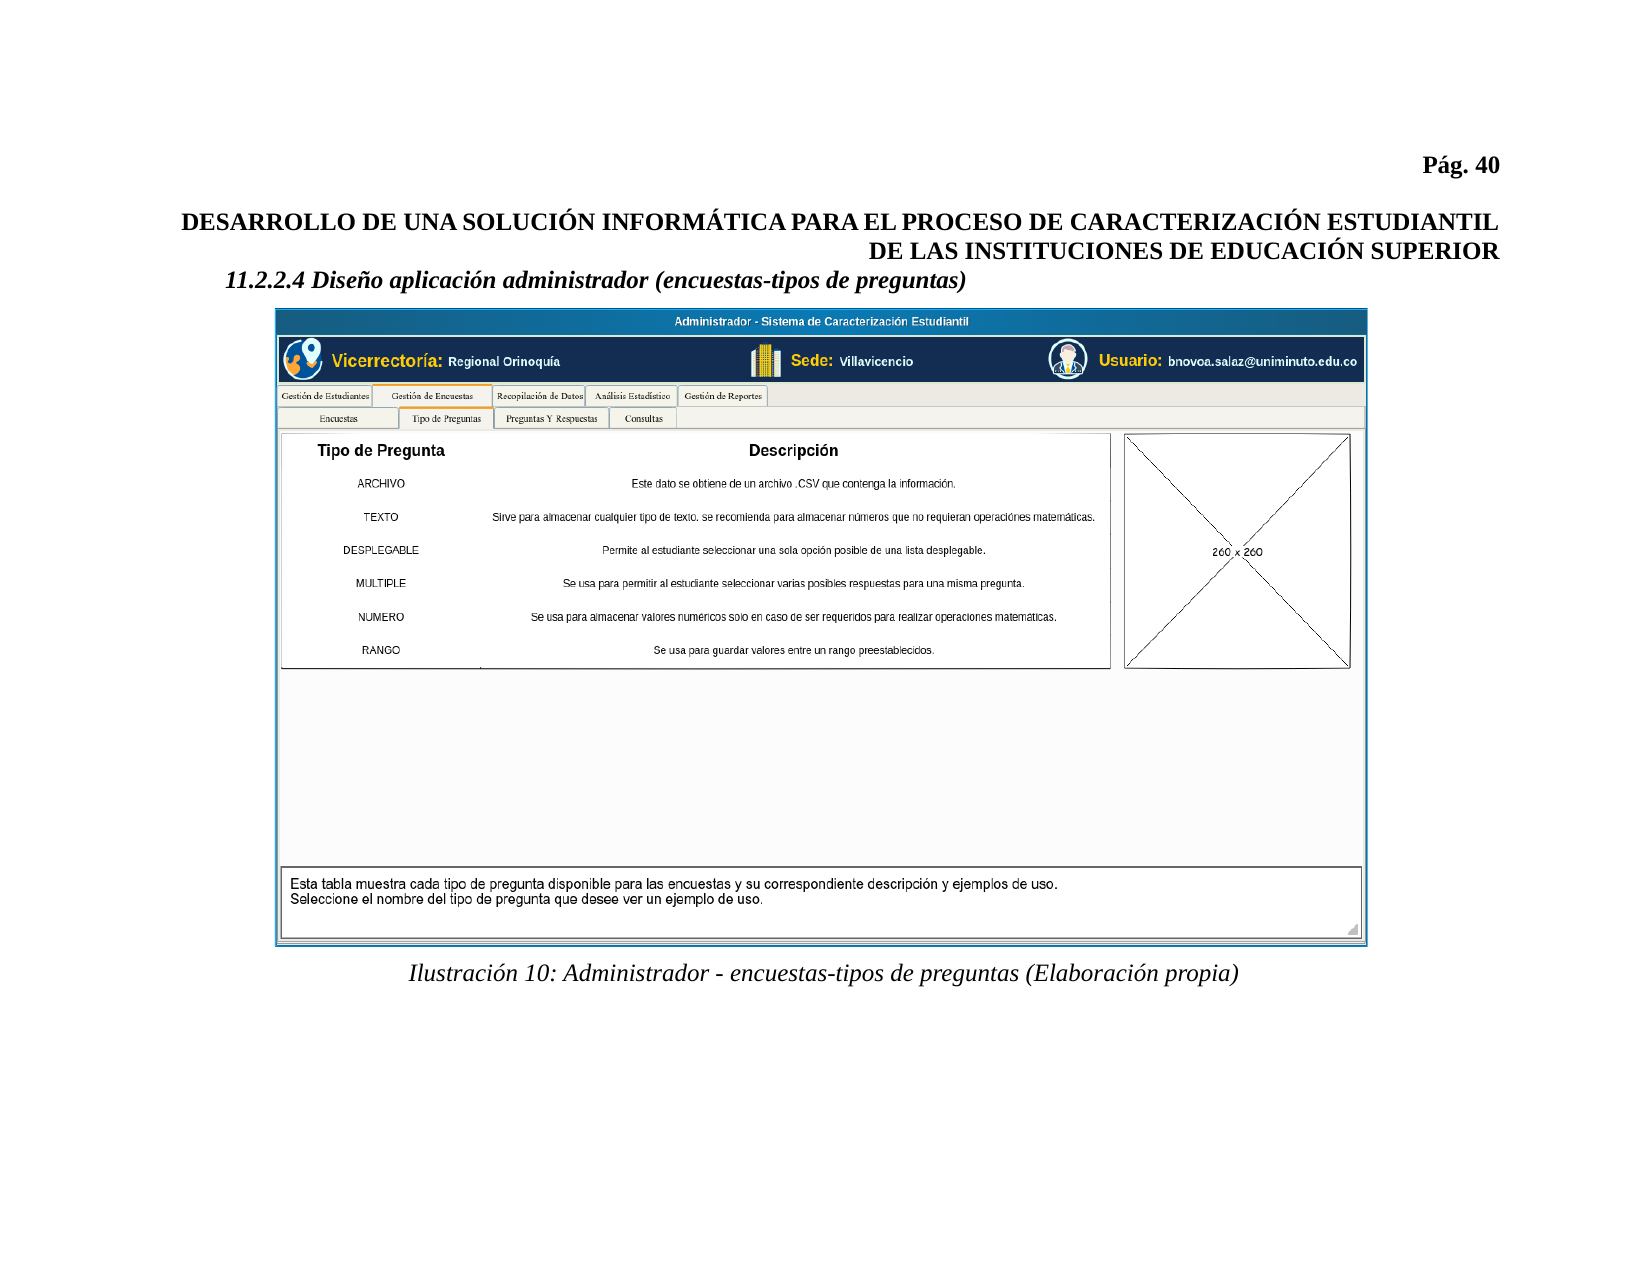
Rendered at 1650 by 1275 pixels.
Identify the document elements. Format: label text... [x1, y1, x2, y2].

subtitle 11.2.2.4 Diseño aplicación administrador (encuestas-tipos de preguntas) [150, 265, 1500, 294]
picture [870, 318, 876, 325]
picture [944, 318, 954, 325]
picture [274, 308, 1368, 947]
picture [676, 318, 684, 325]
picture [780, 319, 790, 325]
text Ilustración 10: Administrador - encuestas-tipos de preguntas (Elaboración propia) [275, 958, 1375, 987]
picture [813, 318, 820, 325]
